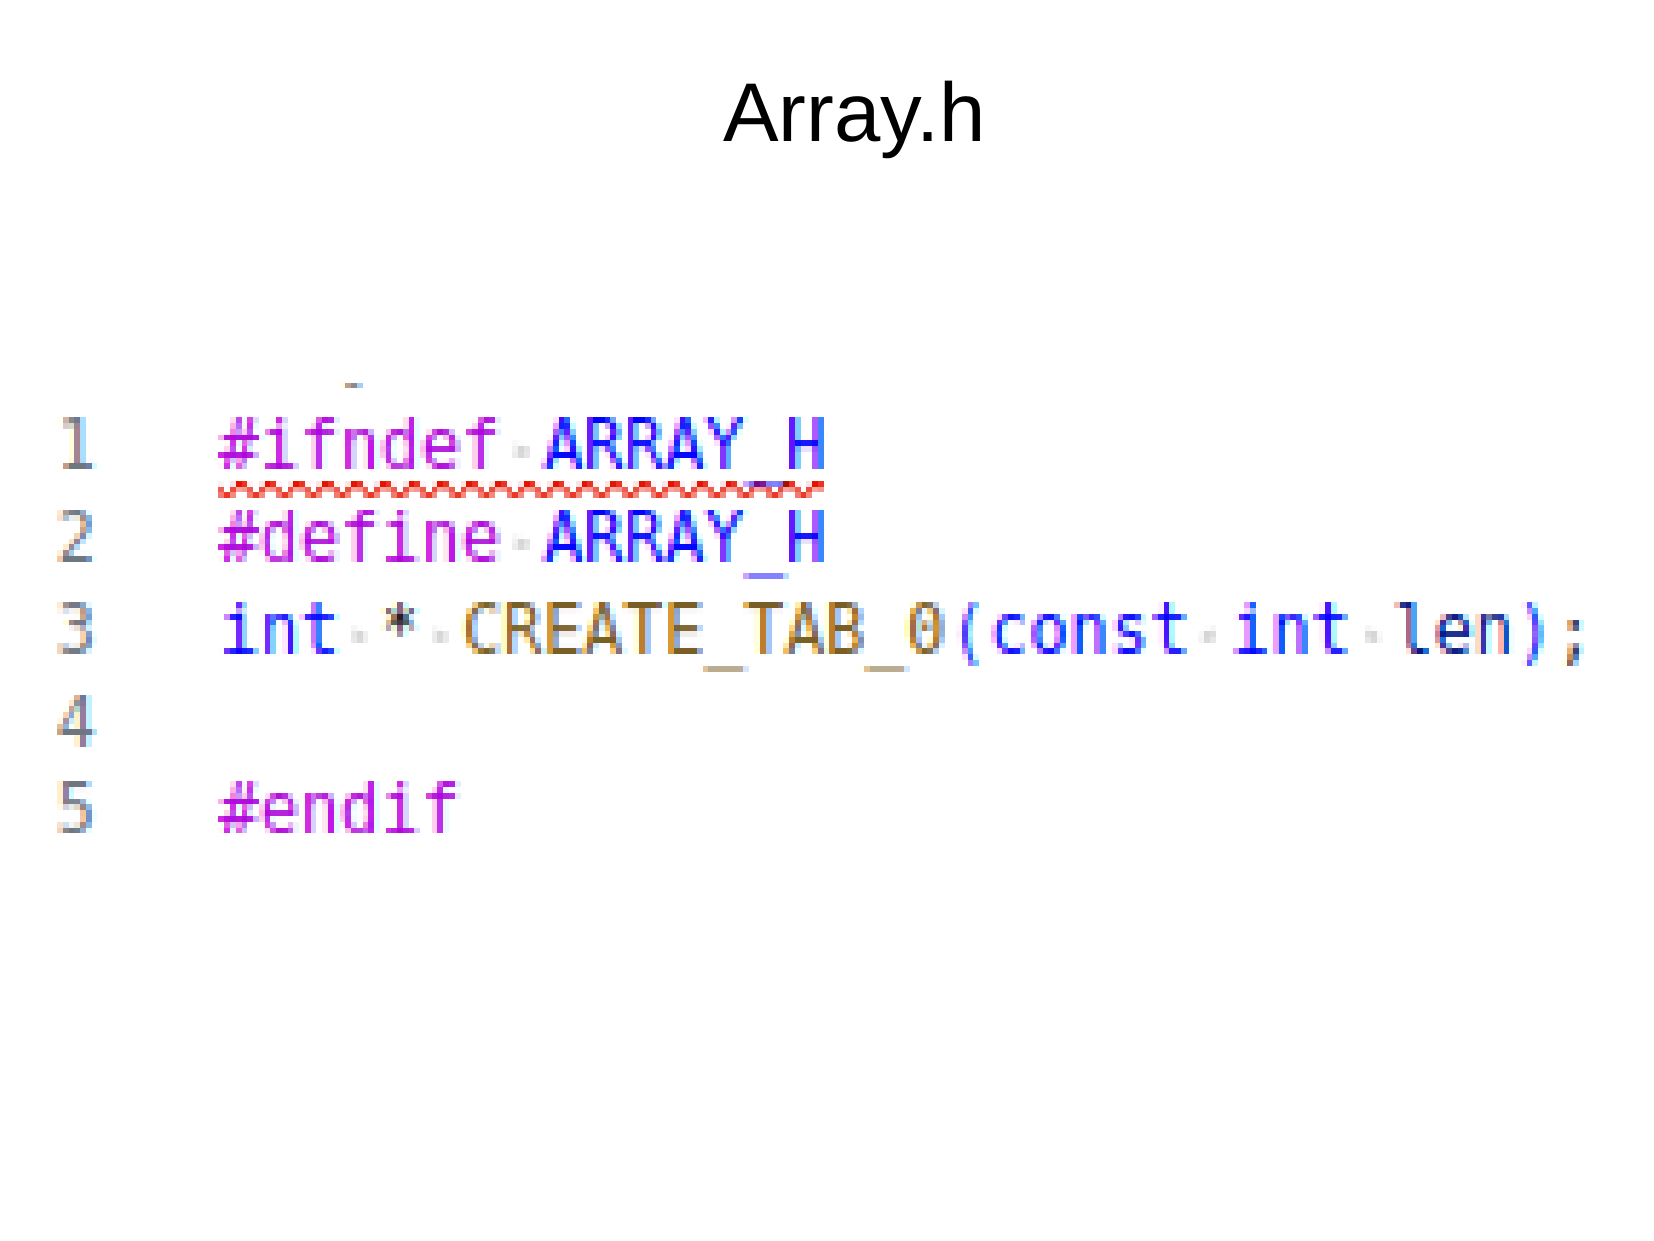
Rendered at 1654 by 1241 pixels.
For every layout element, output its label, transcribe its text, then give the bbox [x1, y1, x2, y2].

text_box Array.h [708, 59, 1001, 167]
picture [0, 383, 1654, 857]
